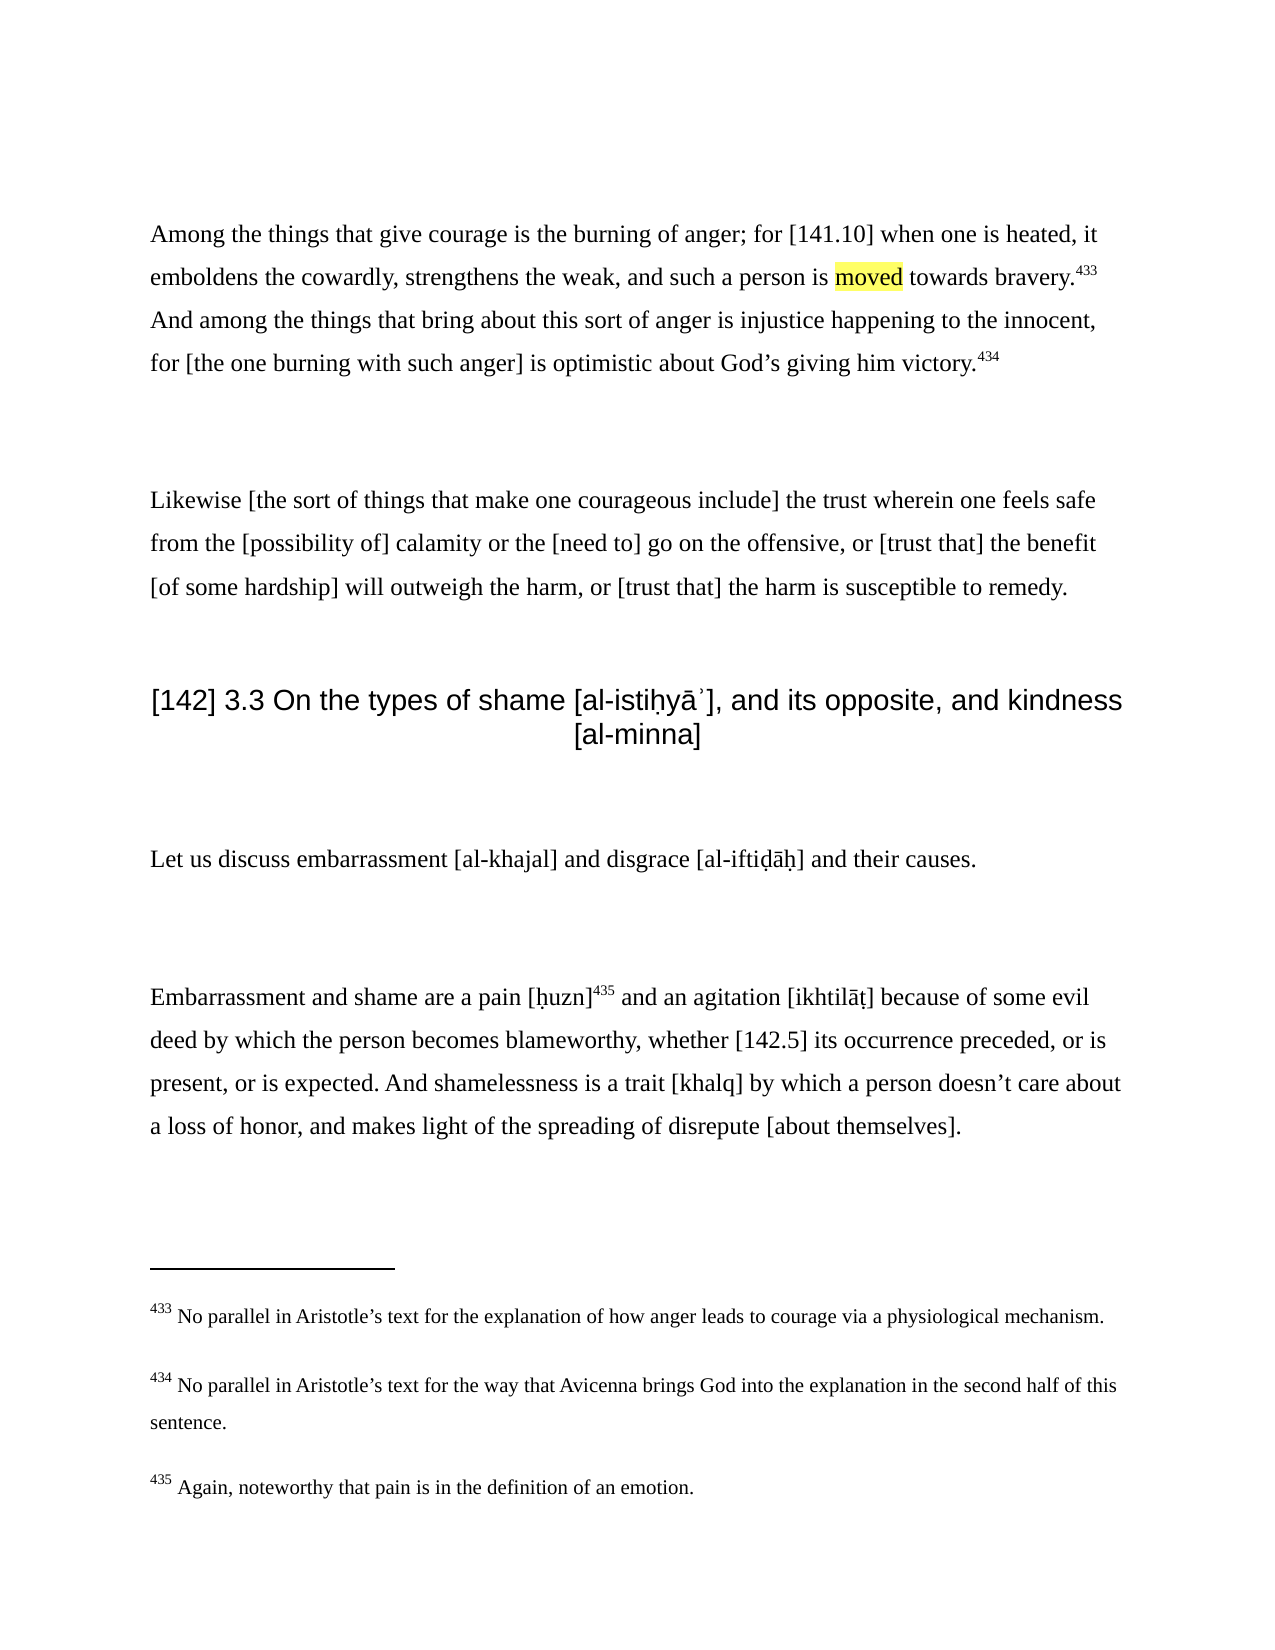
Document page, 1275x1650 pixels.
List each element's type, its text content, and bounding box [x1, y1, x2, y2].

text No parallel in Aristotle’s text for the explanation of how anger leads to courage via a physiological mechanism. [150, 1300, 1125, 1329]
subtitle [142] 3.3 On the types of shame [al-istiḥyāʾ], and its opposite, and kindness [al-minna] [150, 683, 1125, 750]
text Among the things that give courage is the burning of anger; for [141.10] when one is heated, it emboldens the cowardly, strengthens the weak, and such a person is moved towards bravery. And among the things that bring about this sort of anger is injustice happening to the innocent, for [the one burning with such anger] is optimistic about God’s giving him victory. [150, 219, 1125, 377]
text Likewise [the sort of things that make one courageous include] the trust wherein one feels safe from the [possibility of] calamity or the [need to] go on the offensive, or [trust that] the benefit [of some hardship] will outweigh the harm, or [trust that] the harm is susceptible to remedy. [150, 485, 1125, 600]
text No parallel in Aristotle’s text for the way that Avicenna brings God into the explanation in the second half of this sentence. [150, 1369, 1125, 1434]
text Again, noteworthy that pain is in the definition of an emotion. [150, 1471, 1125, 1500]
text Let us discuss embarrassment [al-khajal] and disgrace [al-iftiḍāḥ] and their causes. [150, 844, 1125, 873]
text Embarrassment and shame are a pain [ḥuzn] and an agitation [ikhtilāṭ] because of some evil deed by which the person becomes blameworthy, whether [142.5] its occurrence preceded, or is present, or is expected. And shamelessness is a trait [khalq] by which a person doesn’t care about a loss of honor, and makes light of the spreading of disrepute [about themselves]. [150, 982, 1125, 1140]
